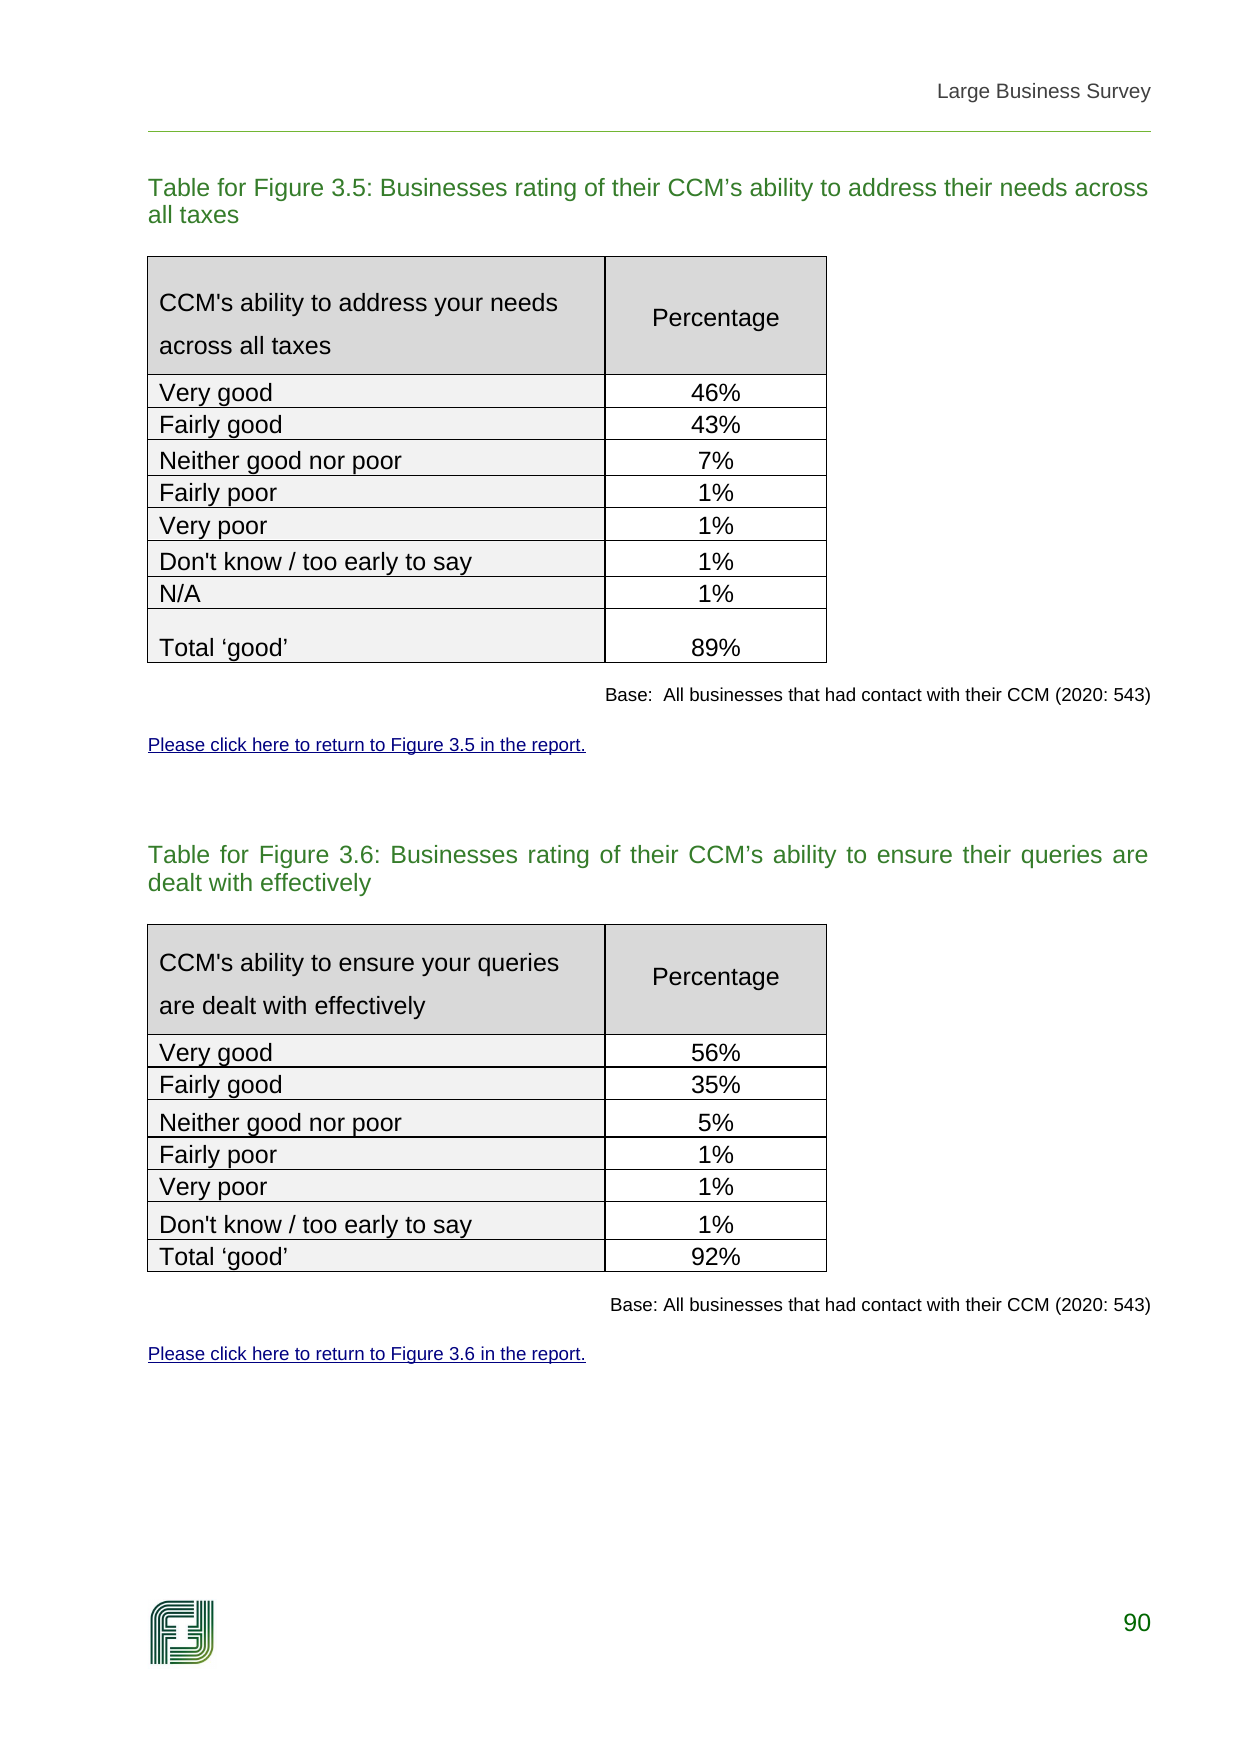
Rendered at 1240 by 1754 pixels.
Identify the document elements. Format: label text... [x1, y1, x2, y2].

table_cell Total ‘good’ [148, 1240, 604, 1271]
table_cell 89% [606, 609, 826, 662]
table_cell 5% [606, 1100, 826, 1136]
table_cell Fairly good [148, 1068, 604, 1099]
table_cell 56% [606, 1035, 826, 1066]
text Please click here to return to Figure 3.5 in the report. [148, 733, 1151, 761]
table_cell Don't know / too early to say [148, 541, 604, 576]
table_header Percentage [606, 257, 826, 374]
table_cell 1% [606, 577, 826, 608]
table_cell 1% [606, 1202, 826, 1239]
text Base: All businesses that had contact with their CCM (2020: 543) [148, 684, 1151, 712]
table_cell Very poor [148, 508, 604, 539]
table_cell 1% [606, 1170, 826, 1201]
table_header CCM's ability to address your needs across all taxes [148, 257, 604, 374]
table_header CCM's ability to ensure your queries are dealt with effectively [148, 925, 604, 1034]
table_cell 7% [606, 440, 826, 475]
table_cell 46% [606, 375, 826, 407]
table_cell 1% [606, 476, 826, 507]
table_cell Total ‘good’ [148, 609, 604, 662]
table_cell Very good [148, 375, 604, 407]
text Please click here to return to Figure 3.6 in the report. [148, 1343, 1151, 1370]
table_header Percentage [606, 925, 826, 1034]
table_cell Neither good nor poor [148, 1100, 604, 1136]
table_cell Very good [148, 1035, 604, 1066]
table_cell 43% [606, 408, 826, 439]
table_cell 35% [606, 1068, 826, 1099]
table_cell Fairly poor [148, 1138, 604, 1169]
table_cell 92% [606, 1240, 826, 1271]
subtitle Table for Figure 3.6: Businesses rating of their CCM’s ability to ensure their queries are dealt with effectively [148, 842, 1151, 896]
table_cell Very poor [148, 1170, 604, 1201]
table_cell 1% [606, 508, 826, 539]
table_cell Fairly poor [148, 476, 604, 507]
table_cell 1% [606, 1138, 826, 1169]
table_cell 1% [606, 541, 826, 576]
table_cell Fairly good [148, 408, 604, 439]
table_cell N/A [148, 577, 604, 608]
table_cell Neither good nor poor [148, 440, 604, 475]
text Base: All businesses that had contact with their CCM (2020: 543) [148, 1294, 1151, 1321]
subtitle Table for Figure 3.5: Businesses rating of their CCM’s ability to address their needs across all taxes [148, 175, 1151, 229]
table_cell Don't know / too early to say [148, 1202, 604, 1239]
